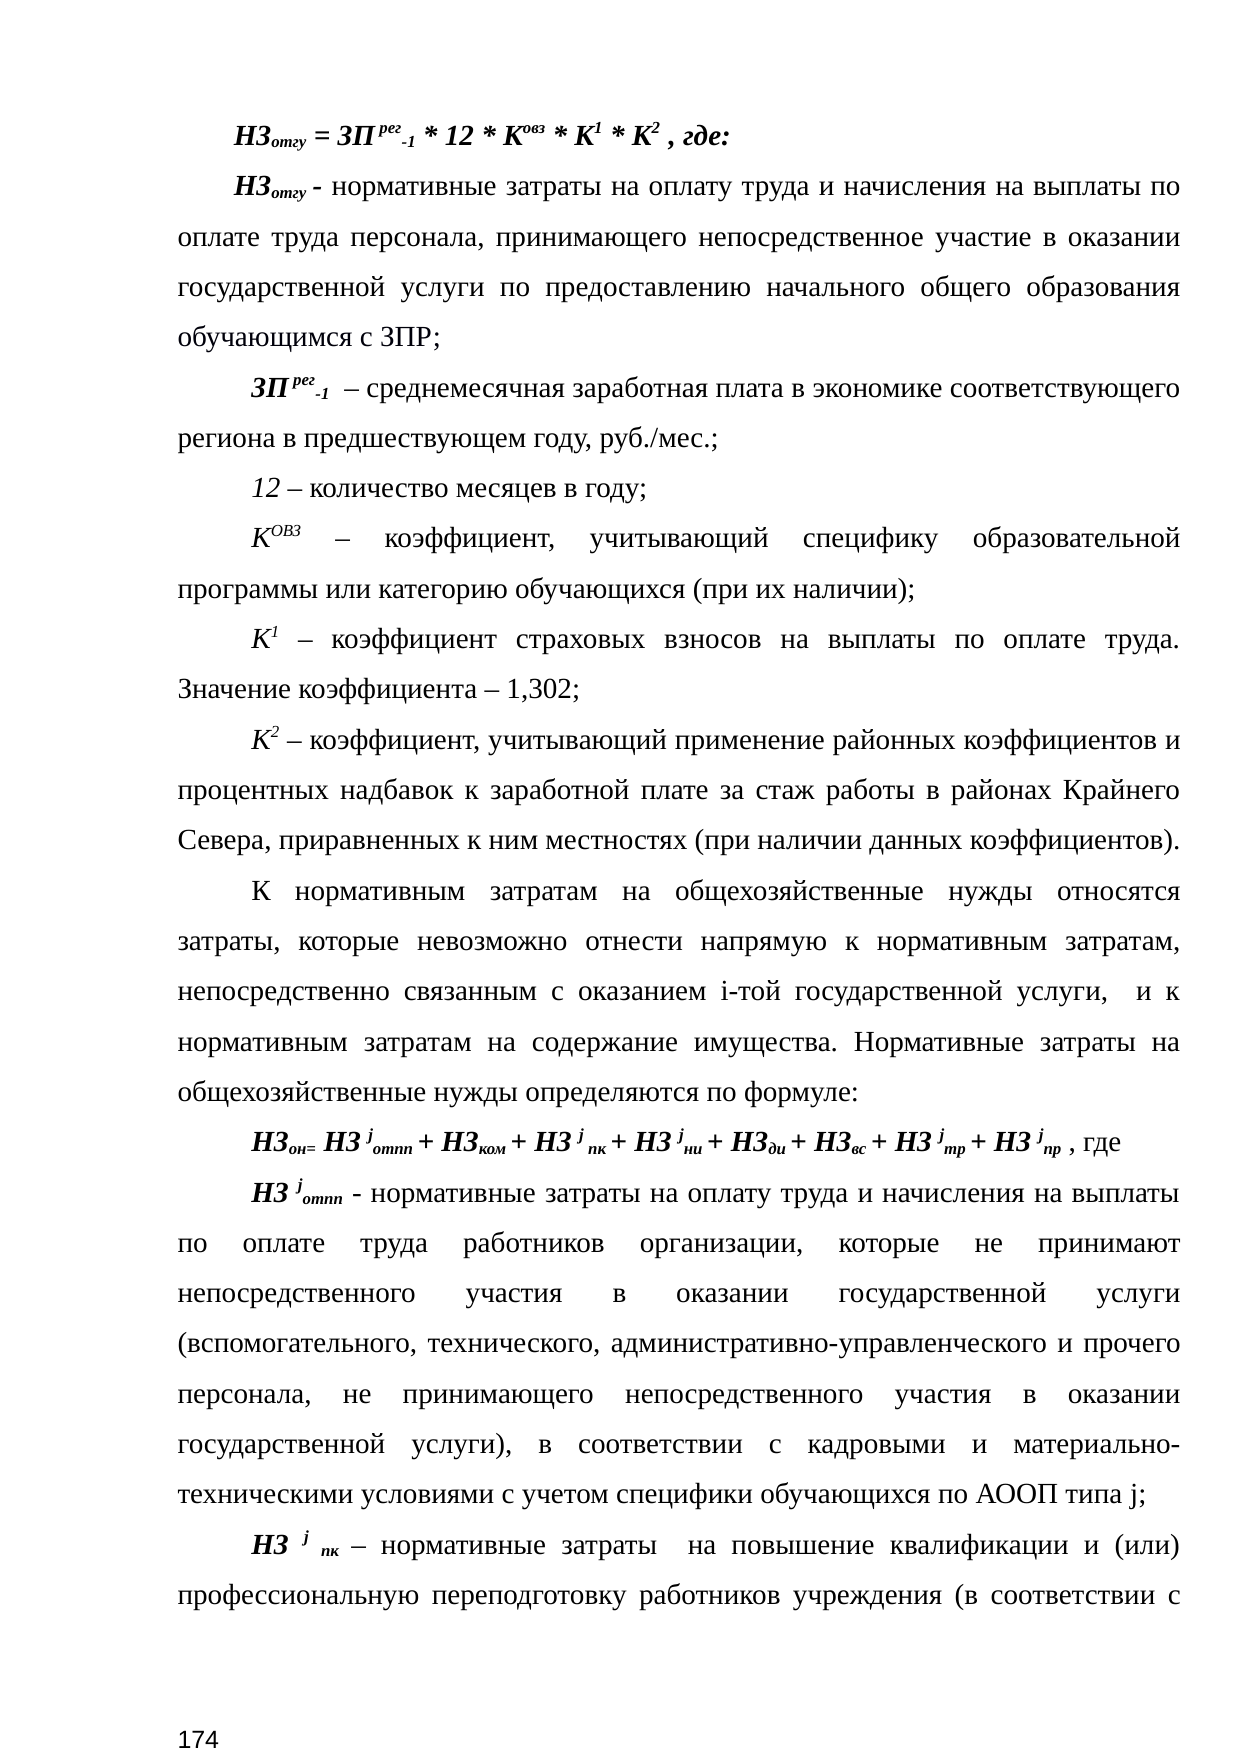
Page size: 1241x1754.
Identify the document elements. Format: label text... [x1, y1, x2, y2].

text НЗон= НЗ jотпп + НЗком + НЗ j пк + НЗ jни + НЗди + НЗвс + НЗ jтр + НЗ jпр , где [177, 1124, 1181, 1158]
text НЗ j пк – нормативные затраты на повышение квалификации и (или) профессиональную переподготовку работников учреждения (в соответствии с [177, 1527, 1181, 1611]
text K1 – коэффициент страховых взносов на выплаты по оплате труда. Значение коэффициента – 1,302; [177, 621, 1181, 705]
text НЗ jотпп - нормативные затраты на оплату труда и начисления на выплаты по оплате труда работников организации, которые не принимают непосредственного участия в оказании государственной услуги (вспомогательного, технического, административно-управленческого и прочего персонала, не принимающего непосредственного участия в оказании государственной услуги), в соответствии с кадровыми и материально-техническими условиями с учетом специфики обучающихся по АООП типа j; [177, 1175, 1181, 1510]
text ЗП рег-1 – среднемесячная заработная плата в экономике соответствующего региона в предшествующем году, руб./мес.; [177, 370, 1181, 453]
text НЗотгу = ЗП рег-1 * 12 * Ковз * К1 * К2 , где: [177, 118, 1181, 152]
text К нормативным затратам на общехозяйственные нужды относятся затраты, которые невозможно отнести напрямую к нормативным затратам, непосредственно связанным с оказанием i-той государственной услуги, и к нормативным затратам на содержание имущества. Нормативные затраты на общехозяйственные нужды определяются по формуле: [177, 873, 1181, 1108]
text K2 – коэффициент, учитывающий применение районных коэффициентов и процентных надбавок к заработной плате за стаж работы в районах Крайнего Севера, приравненных к ним местностях (при наличии данных коэффициентов). [177, 722, 1181, 856]
text НЗотгу - нормативные затраты на оплату труда и начисления на выплаты по оплате труда персонала, принимающего непосредственное участие в оказании государственной услуги по предоставлению начального общего образования обучающимся с ЗПР; [177, 168, 1181, 353]
text KОВЗ – коэффициент, учитывающий специфику образовательной программы или категорию обучающихся (при их наличии); [177, 521, 1181, 604]
text 12 – количество месяцев в году; [177, 470, 1181, 504]
